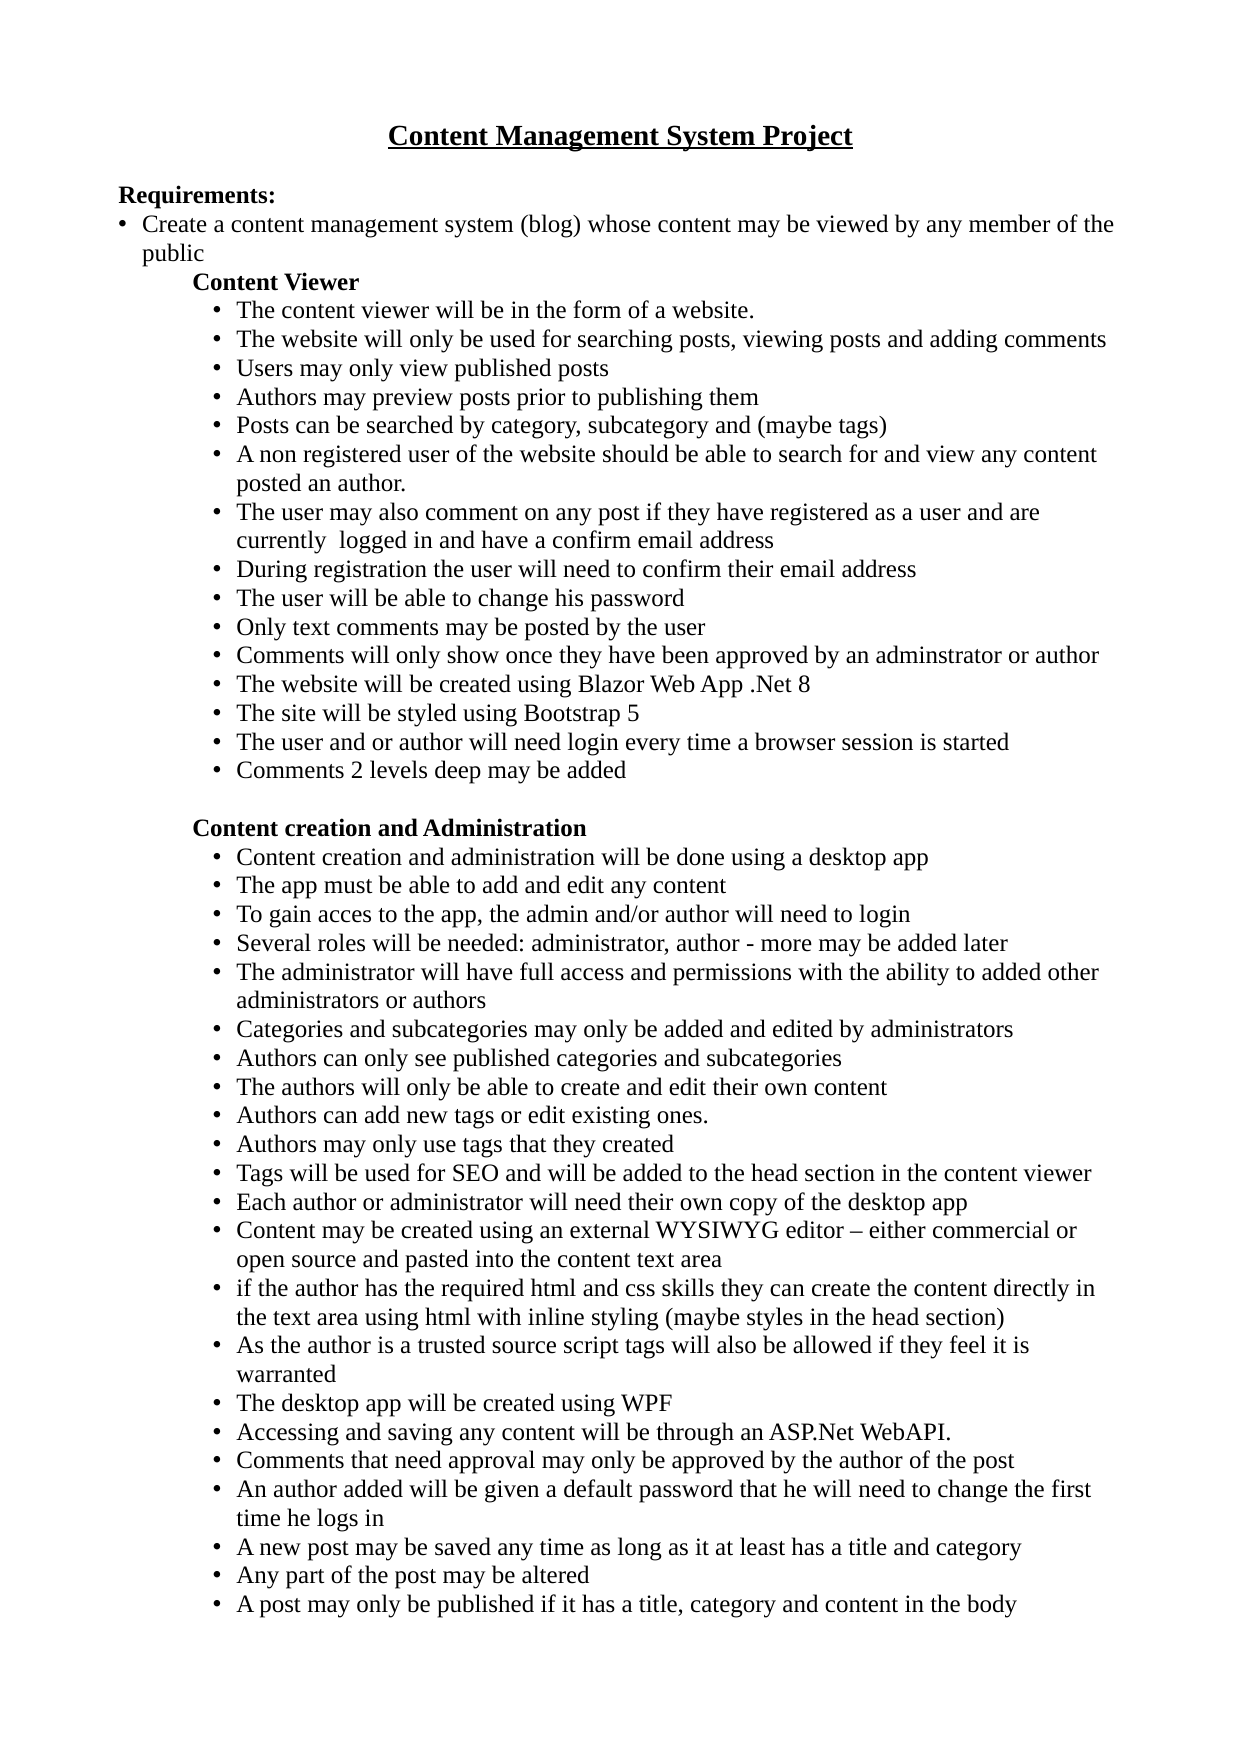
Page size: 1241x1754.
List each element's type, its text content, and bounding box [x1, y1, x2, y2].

list The app must be able to add and edit any content [213, 870, 1122, 899]
list Tags will be used for SEO and will be added to the head section in the content viewer [213, 1158, 1122, 1187]
list Authors can only see published categories and subcategories [213, 1043, 1122, 1072]
list Only text comments may be posted by the user [213, 612, 1122, 640]
text Content creation and Administration [192, 813, 1122, 842]
list The website will be created using Blazor Web App .Net 8 [213, 669, 1122, 698]
list Authors can add new tags or edit existing ones. [213, 1100, 1122, 1129]
list The user may also comment on any post if they have registered as a user and are currently logged in and have a confirm email address [213, 497, 1122, 554]
list The user will be able to change his password [213, 583, 1122, 612]
list The content viewer will be in the form of a website. [213, 295, 1122, 324]
text Content Viewer [192, 267, 1122, 295]
list Several roles will be needed: administrator, author - more may be added later [213, 928, 1122, 957]
list Content creation and administration will be done using a desktop app [213, 842, 1122, 870]
list During registration the user will need to confirm their email address [213, 554, 1122, 583]
list Categories and subcategories may only be added and edited by administrators [213, 1014, 1122, 1043]
list Users may only view published posts [213, 353, 1122, 382]
list Comments will only show once they have been approved by an adminstrator or author [213, 640, 1122, 669]
list A post may only be published if it has a title, category and content in the body [213, 1589, 1122, 1618]
list A non registered user of the website should be able to search for and view any content posted an author. [213, 439, 1122, 497]
list Each author or administrator will need their own copy of the desktop app [213, 1187, 1122, 1215]
list Comments that need approval may only be approved by the author of the post [213, 1445, 1122, 1474]
list Comments 2 levels deep may be added [213, 755, 1122, 784]
list Content may be created using an external WYSIWYG editor – either commercial or open source and pasted into the content text area [213, 1215, 1122, 1273]
list Posts can be searched by category, subcategory and (maybe tags) [213, 410, 1122, 439]
list The website will only be used for searching posts, viewing posts and adding comments [213, 324, 1122, 353]
list Authors may preview posts prior to publishing them [213, 382, 1122, 410]
list Create a content management system (blog) whose content may be viewed by any member of the public [118, 209, 1122, 267]
list if the author has the required html and css skills they can create the content directly in the text area using html with inline styling (maybe styles in the head section) [213, 1273, 1122, 1330]
list Any part of the post may be altered [213, 1560, 1122, 1589]
text Requirements: [118, 180, 1122, 209]
text Content Management System Project [118, 118, 1122, 152]
list To gain acces to the app, the admin and/or author will need to login [213, 899, 1122, 928]
list The site will be styled using Bootstrap 5 [213, 698, 1122, 727]
list The authors will only be able to create and edit their own content [213, 1072, 1122, 1100]
list As the author is a trusted source script tags will also be allowed if they feel it is warranted [213, 1330, 1122, 1388]
list Accessing and saving any content will be through an ASP.Net WebAPI. [213, 1417, 1122, 1445]
list Authors may only use tags that they created [213, 1129, 1122, 1158]
list The desktop app will be created using WPF [213, 1388, 1122, 1417]
list A new post may be saved any time as long as it at least has a title and category [213, 1532, 1122, 1560]
list An author added will be given a default password that he will need to change the first time he logs in [213, 1474, 1122, 1532]
list The user and or author will need login every time a browser session is started [213, 727, 1122, 755]
list The administrator will have full access and permissions with the ability to added other administrators or authors [213, 957, 1122, 1014]
